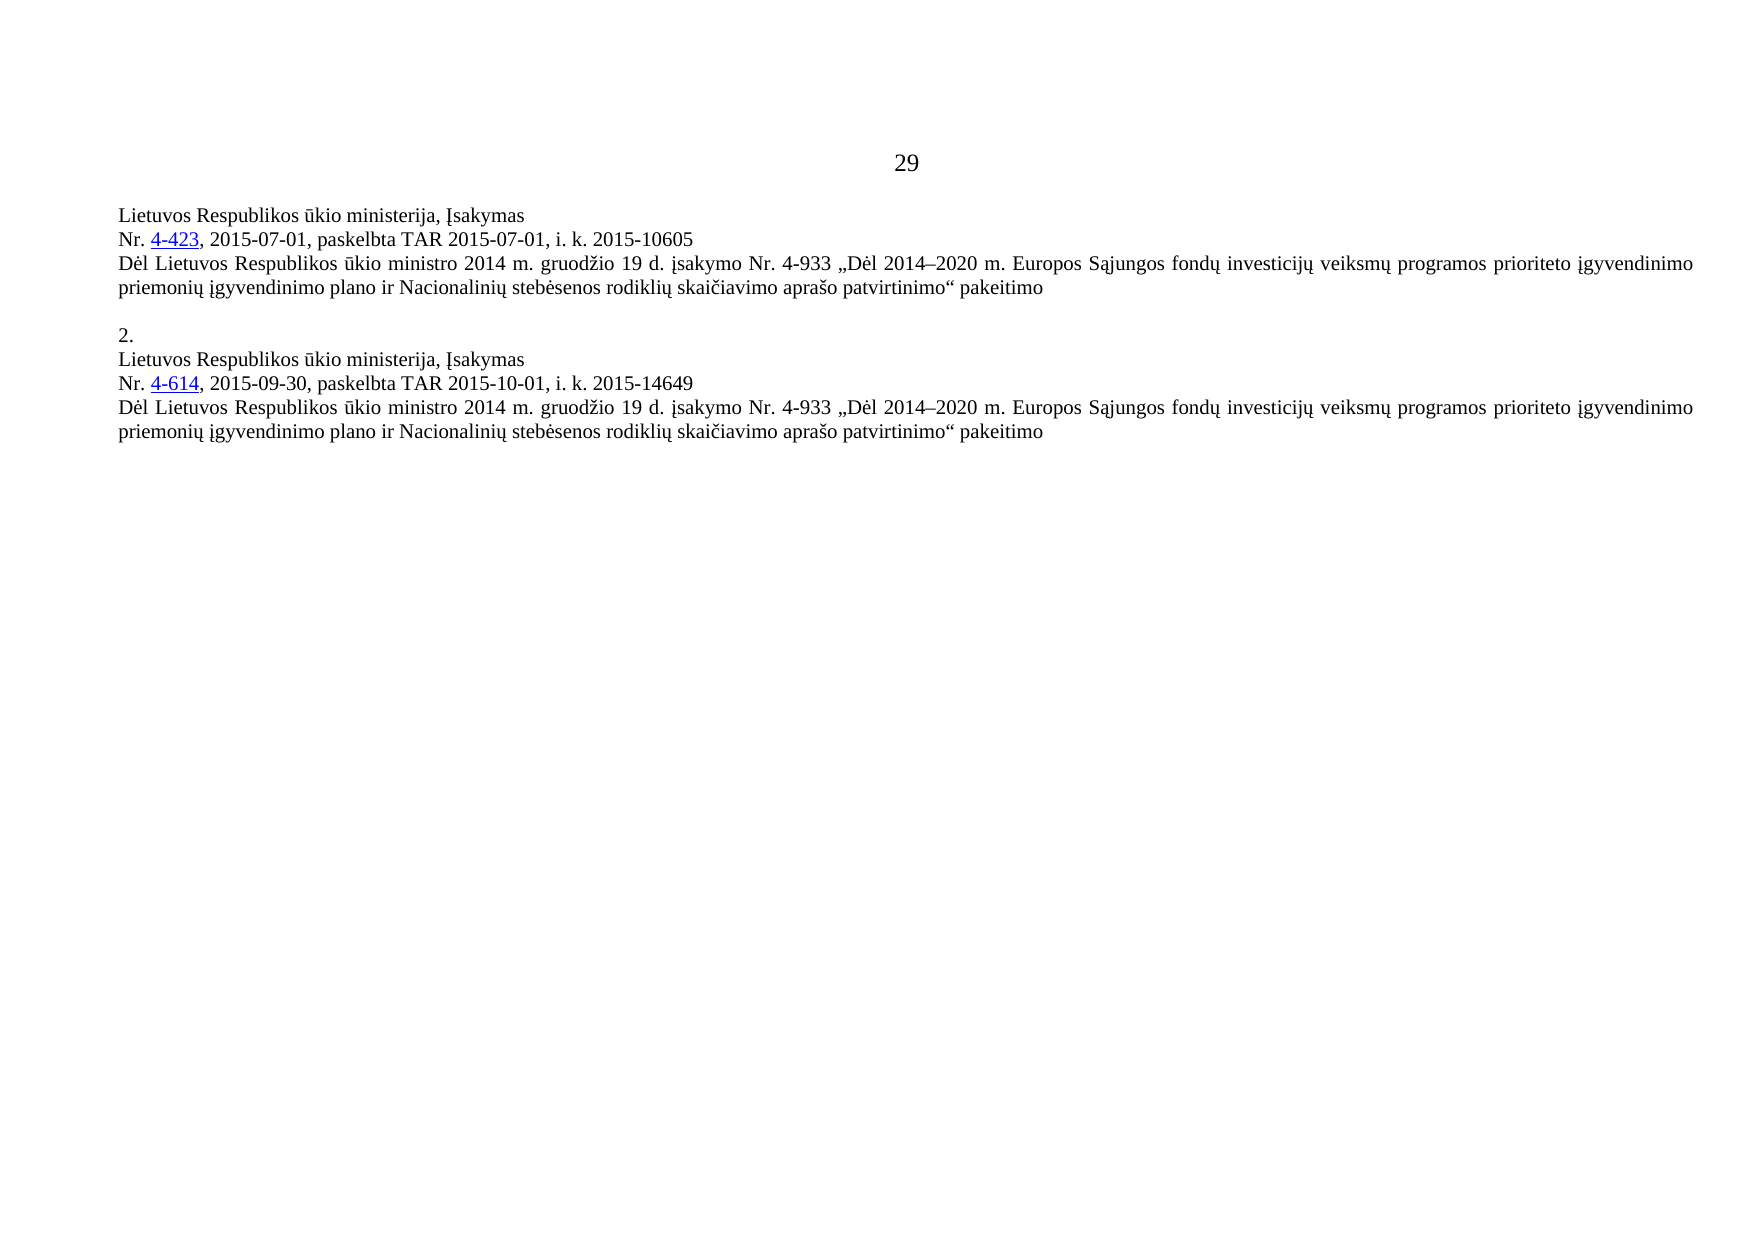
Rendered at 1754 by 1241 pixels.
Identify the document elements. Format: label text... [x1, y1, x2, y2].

text Nr. 4-614, 2015-09-30, paskelbta TAR 2015-10-01, i. k. 2015-14649 [118, 371, 1695, 395]
text Nr. 4-423, 2015-07-01, paskelbta TAR 2015-07-01, i. k. 2015-10605 [118, 227, 1695, 251]
text Dėl Lietuvos Respublikos ūkio ministro 2014 m. gruodžio 19 d. įsakymo Nr. 4-933 „Dėl 2014–2020 m. Europos Sąjungos fondų investicijų veiksmų programos prioriteto įgyvendinimo priemonių įgyvendinimo plano ir Nacionalinių stebėsenos rodiklių skaičiavimo aprašo patvirtinimo“ pakeitimo [118, 251, 1695, 299]
text 2. [118, 323, 1695, 347]
text Lietuvos Respublikos ūkio ministerija, Įsakymas [118, 203, 1695, 227]
text Lietuvos Respublikos ūkio ministerija, Įsakymas [118, 347, 1695, 371]
text Dėl Lietuvos Respublikos ūkio ministro 2014 m. gruodžio 19 d. įsakymo Nr. 4-933 „Dėl 2014–2020 m. Europos Sąjungos fondų investicijų veiksmų programos prioriteto įgyvendinimo priemonių įgyvendinimo plano ir Nacionalinių stebėsenos rodiklių skaičiavimo aprašo patvirtinimo“ pakeitimo [118, 395, 1695, 443]
